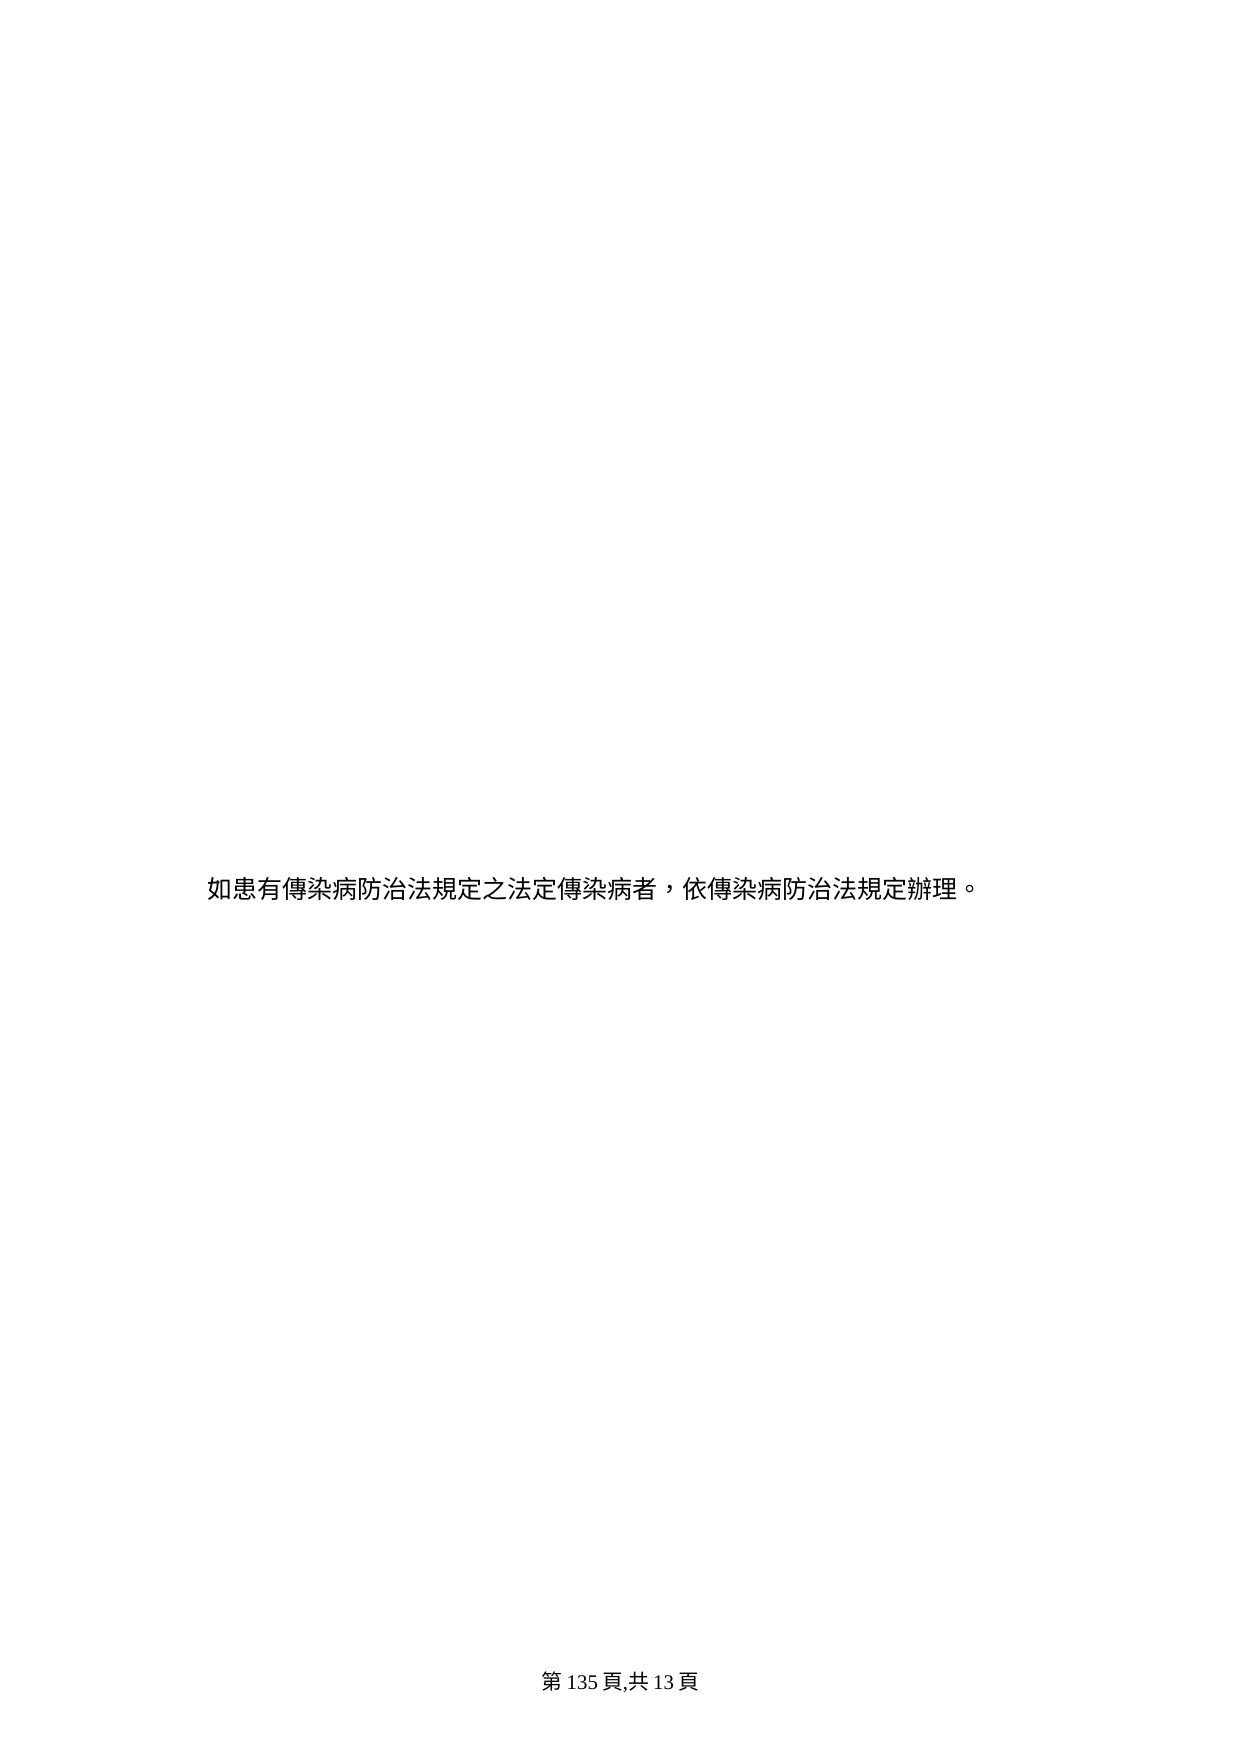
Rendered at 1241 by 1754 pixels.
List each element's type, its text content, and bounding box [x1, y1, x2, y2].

text 如患有傳染病防治法規定之法定傳染病者，依傳染病防治法規定辦理。 [144, 846, 1122, 908]
